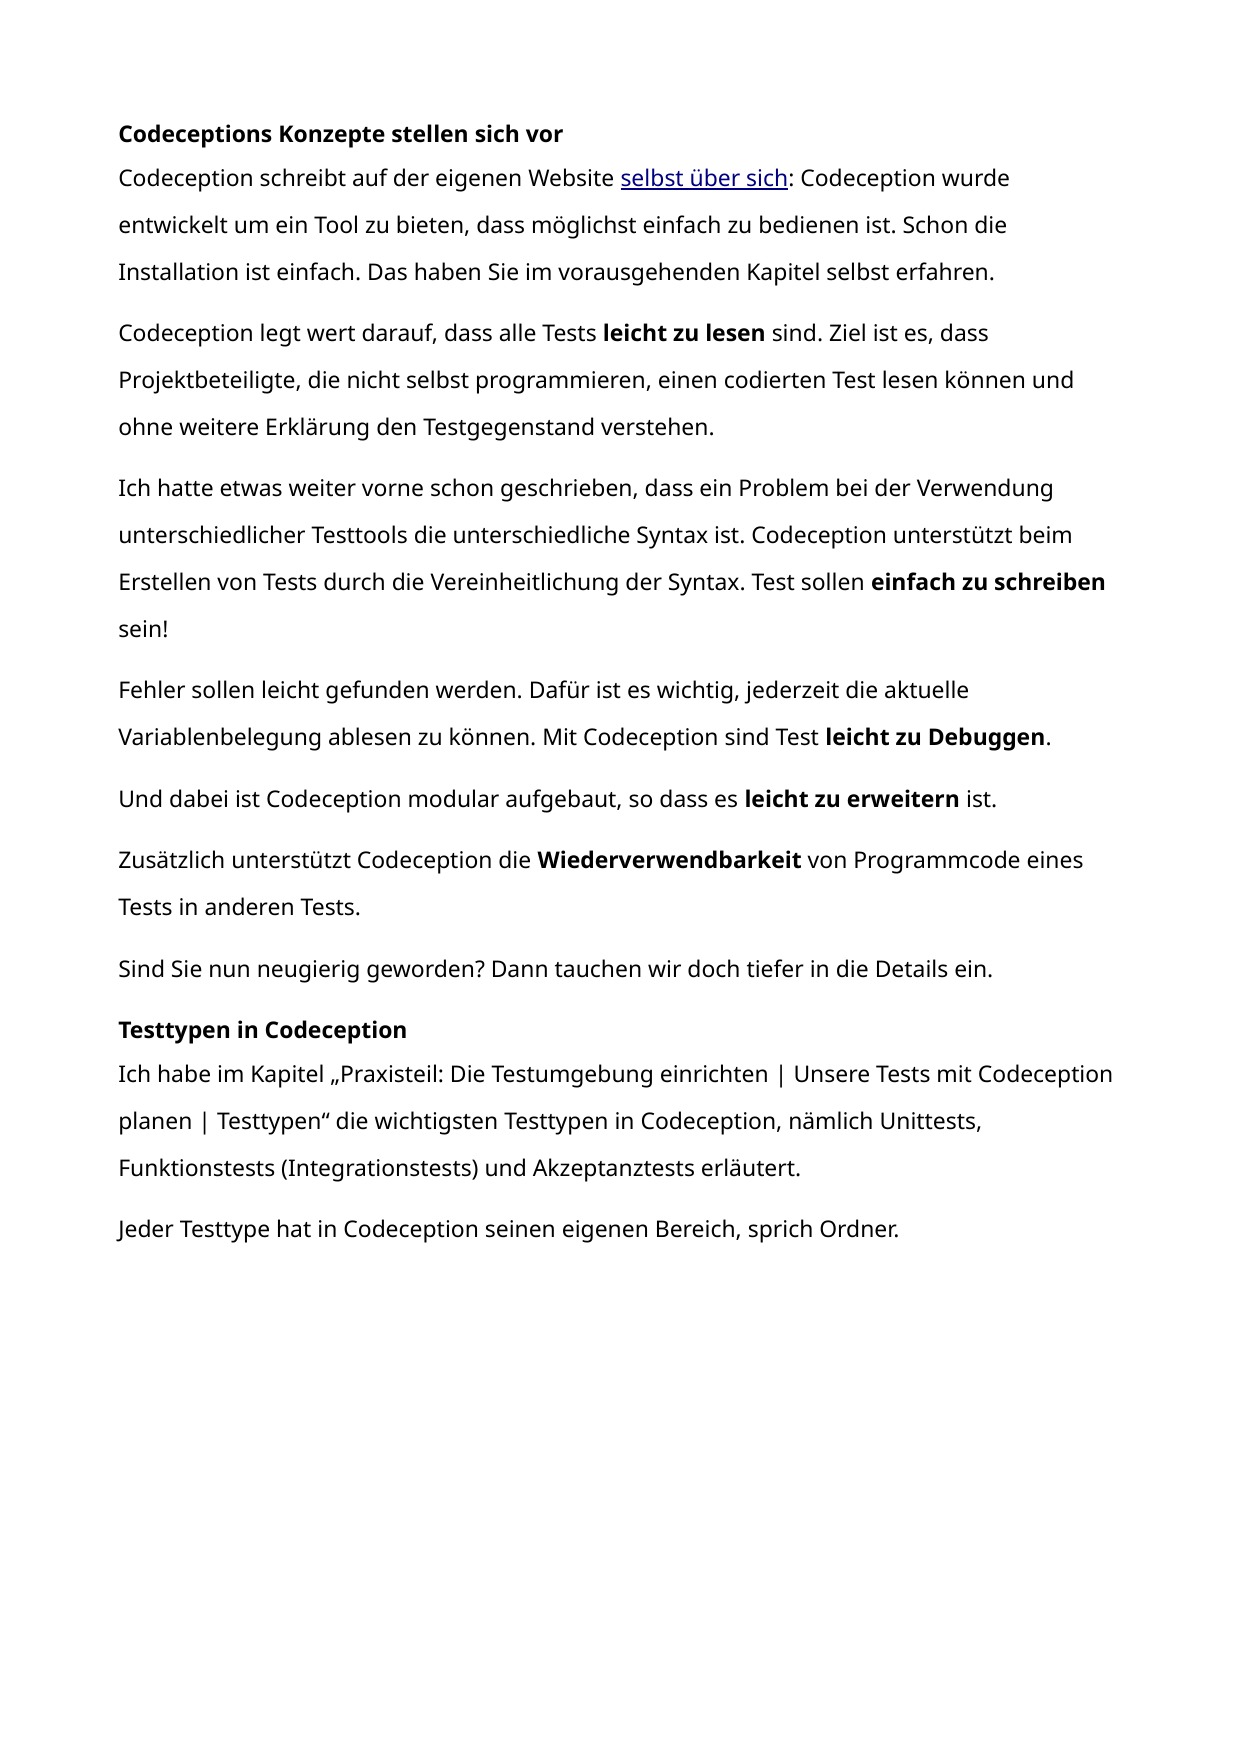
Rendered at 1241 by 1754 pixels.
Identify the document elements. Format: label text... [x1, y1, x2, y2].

text Ich hatte etwas weiter vorne schon geschrieben, dass ein Problem bei der Verwendung unterschiedlicher Testtools die unterschiedliche Syntax ist. Codeception unterstützt beim Erstellen von Tests durch die Vereinheitlichung der Syntax. Test sollen einfach zu schreiben sein! [118, 472, 1122, 644]
text Und dabei ist Codeception modular aufgebaut, so dass es leicht zu erweitern ist. [118, 783, 1122, 814]
text Codeception legt wert darauf, dass alle Tests leicht zu lesen sind. Ziel ist es, dass Projektbeteiligte, die nicht selbst programmieren, einen codierten Test lesen können und ohne weitere Erklärung den Testgegenstand verstehen. [118, 317, 1122, 442]
text Jeder Testtype hat in Codeception seinen eigenen Bereich, sprich Ordner. [118, 1213, 1122, 1244]
text Ich habe im Kapitel „Praxisteil: Die Testumgebung einrichten | Unsere Tests mit Codeception planen | Testtypen“ die wichtigsten Testtypen in Codeception, nämlich Unittests, Funktionstests (Integrationstests) und Akzeptanztests erläutert. [118, 1058, 1122, 1183]
subtitle Testtypen in Codeception [118, 1014, 1122, 1045]
text Fehler sollen leicht gefunden werden. Dafür ist es wichtig, jederzeit die aktuelle Variablenbelegung ablesen zu können. Mit Codeception sind Test leicht zu Debuggen. [118, 674, 1122, 752]
text Zusätzlich unterstützt Codeception die Wiederverwendbarkeit von Programmcode eines Tests in anderen Tests. [118, 844, 1122, 922]
text Codeception schreibt auf der eigenen Website selbst über sich: Codeception wurde entwickelt um ein Tool zu bieten, dass möglichst einfach zu bedienen ist. Schon die Installation ist einfach. Das haben Sie im vorausgehenden Kapitel selbst erfahren. [118, 162, 1122, 287]
subtitle Codeceptions Konzepte stellen sich vor [118, 118, 1122, 149]
text Sind Sie nun neugierig geworden? Dann tauchen wir doch tiefer in die Details ein. [118, 952, 1122, 984]
